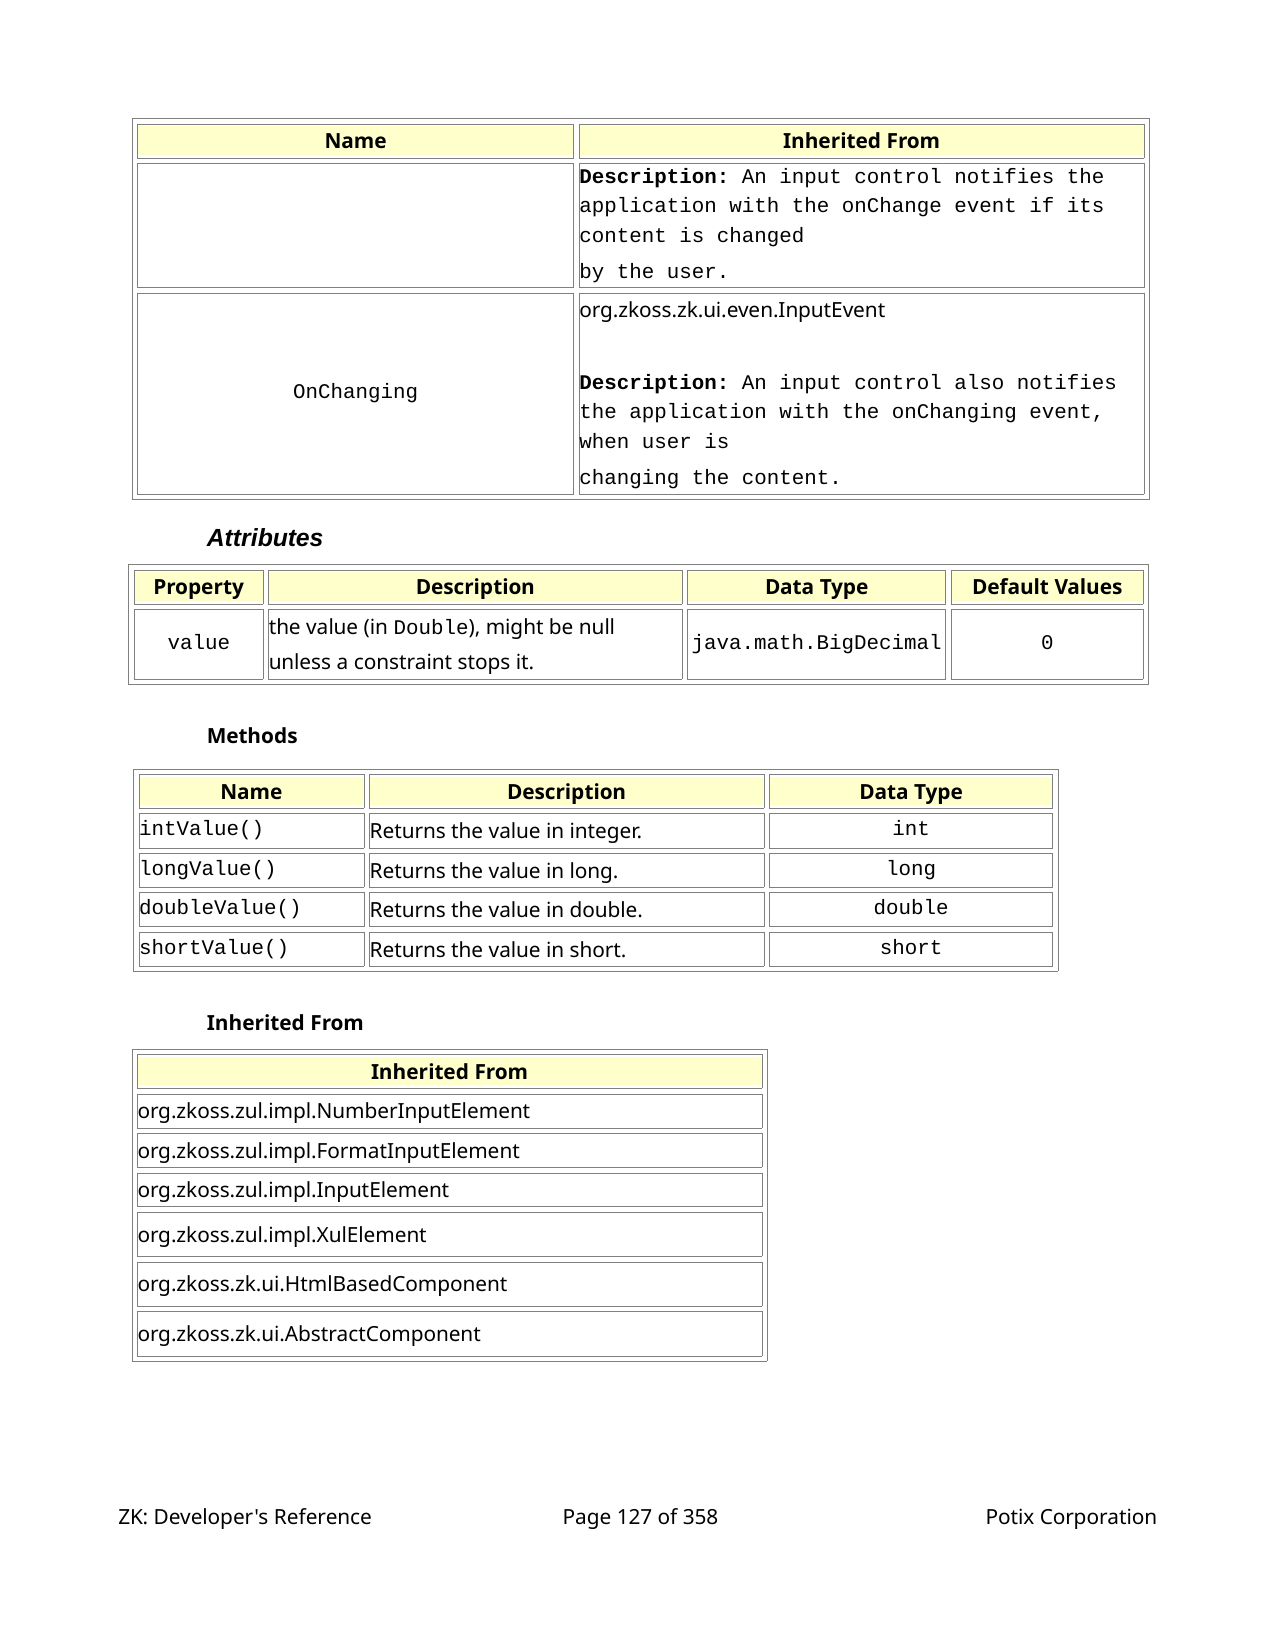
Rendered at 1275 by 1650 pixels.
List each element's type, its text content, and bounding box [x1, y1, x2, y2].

table_header Name [134, 119, 576, 158]
subtitle Inherited From [207, 1008, 1157, 1036]
table_cell org.zkoss.zk.ui.even.InputEvent Description: An input control also notifies the application with the onChanging event, when user is changing the content. [576, 287, 1147, 493]
table_header Inherited From [134, 1050, 764, 1088]
table_header Default Values [948, 565, 1146, 604]
table_cell 0 [948, 604, 1146, 679]
table_cell Returns the value in short. [366, 926, 766, 966]
table_cell intValue() [136, 808, 366, 847]
table_cell the value (in Double), might be null unless a constraint stops it. [266, 604, 685, 679]
table_cell value [131, 604, 266, 679]
table_cell int [766, 808, 1055, 847]
subtitle Methods [207, 721, 1157, 749]
table_cell Description: An input control notifies the application with the onChange event if its content is changed by the user. [576, 158, 1147, 287]
table_cell org.zkoss.zk.ui.HtmlBasedComponent [134, 1256, 764, 1306]
subtitle Attributes [207, 524, 1157, 552]
table_header Data Type [685, 565, 948, 604]
table_cell doubleValue() [136, 887, 366, 926]
table_cell org.zkoss.zul.impl.NumberInputElement [134, 1088, 764, 1127]
table_cell Returns the value in long. [366, 848, 766, 887]
table_cell OnChanging [134, 287, 576, 493]
table_header Name [136, 770, 366, 808]
table_header Description [366, 770, 766, 808]
table_header Inherited From [576, 119, 1147, 158]
table_cell [134, 158, 576, 287]
table_cell java.math.BigDecimal [685, 604, 948, 679]
table_cell short [766, 926, 1055, 966]
table_cell org.zkoss.zk.ui.AbstractComponent [134, 1306, 764, 1356]
table_cell org.zkoss.zul.impl.FormatInputElement [134, 1128, 764, 1167]
table_header Data Type [766, 770, 1055, 808]
table_header Description [266, 565, 685, 604]
table_cell double [766, 887, 1055, 926]
table_cell org.zkoss.zul.impl.XulElement [134, 1206, 764, 1256]
table_cell shortValue() [136, 926, 366, 966]
table_cell org.zkoss.zul.impl.InputElement [134, 1167, 764, 1206]
table_cell Returns the value in double. [366, 887, 766, 926]
table_cell Returns the value in integer. [366, 808, 766, 847]
table_header Property [131, 565, 266, 604]
table_cell long [766, 848, 1055, 887]
table_cell longValue() [136, 848, 366, 887]
